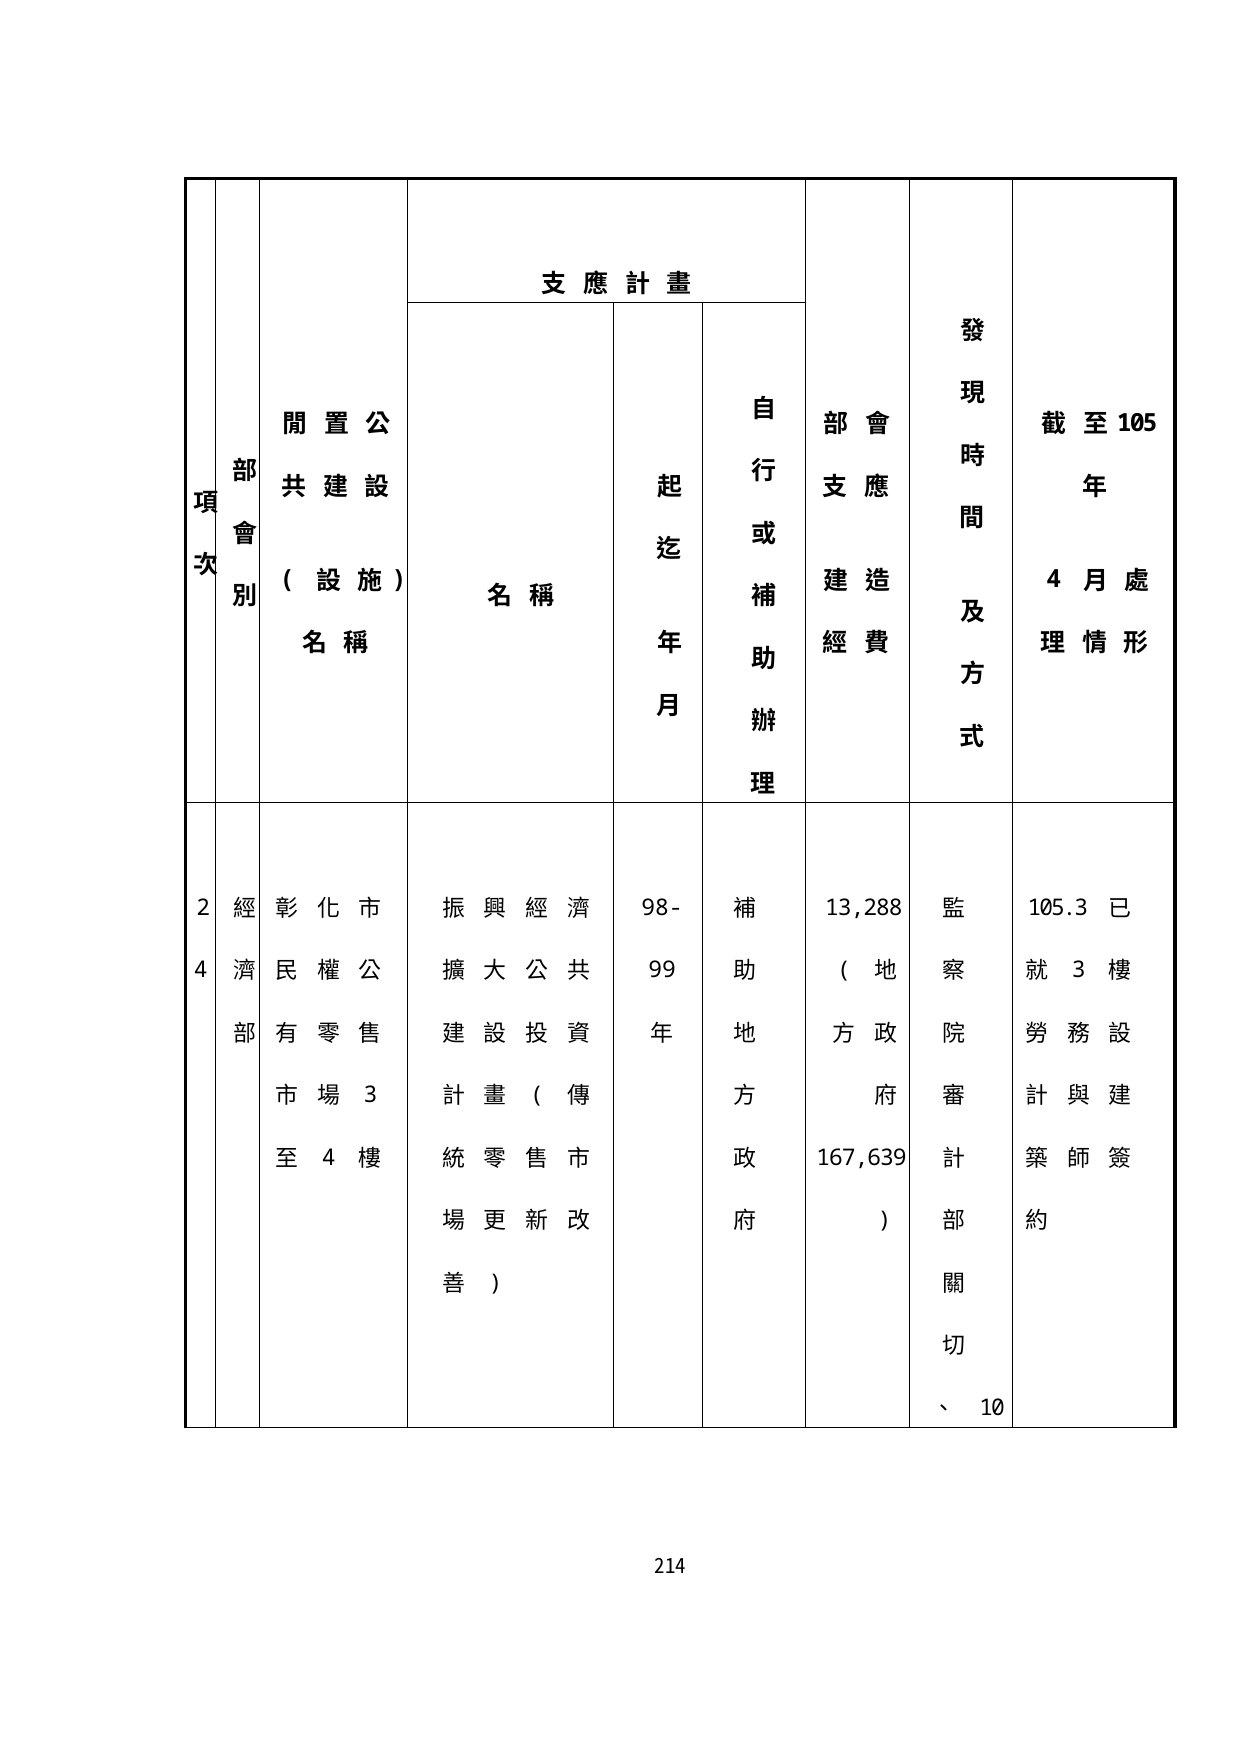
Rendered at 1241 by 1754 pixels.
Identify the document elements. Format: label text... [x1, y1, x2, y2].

table_header 支應計畫 [408, 180, 805, 302]
table_header 閒置公共建設 (設施)名稱 [260, 180, 407, 802]
table_cell 起迄 年月 [614, 303, 702, 802]
table_header 發現時間 及方式 [910, 180, 1012, 802]
table_cell 13,288 (地方政府 167,639) [806, 803, 909, 1427]
table_cell 98-99年 [614, 803, 702, 1427]
table_cell 彰化市民權公有零售市場3至4樓 [260, 803, 407, 1427]
table_cell 振興經濟擴大公共建設投資計畫(傳統零售市場更新改善) [408, 803, 613, 1427]
table_header 部會支應 建造經費 [806, 180, 909, 802]
table_cell 名稱 [408, 303, 613, 802]
table_header 部會別 [216, 180, 259, 802]
table_header 截至105年 4月處理情形 [1013, 180, 1173, 802]
table_cell 24 [187, 803, 215, 1427]
table_cell 補助地方政府 [703, 803, 805, 1427]
table_cell 自行或補助辦理 [703, 303, 805, 802]
table_cell 105.3已就3樓勞務設計與建築師簽約 [1013, 803, 1173, 1427]
table_cell 經濟部 [216, 803, 259, 1427]
table_header 項次 [187, 180, 215, 802]
table_cell 監察院審計部關切、10 [910, 803, 1012, 1427]
